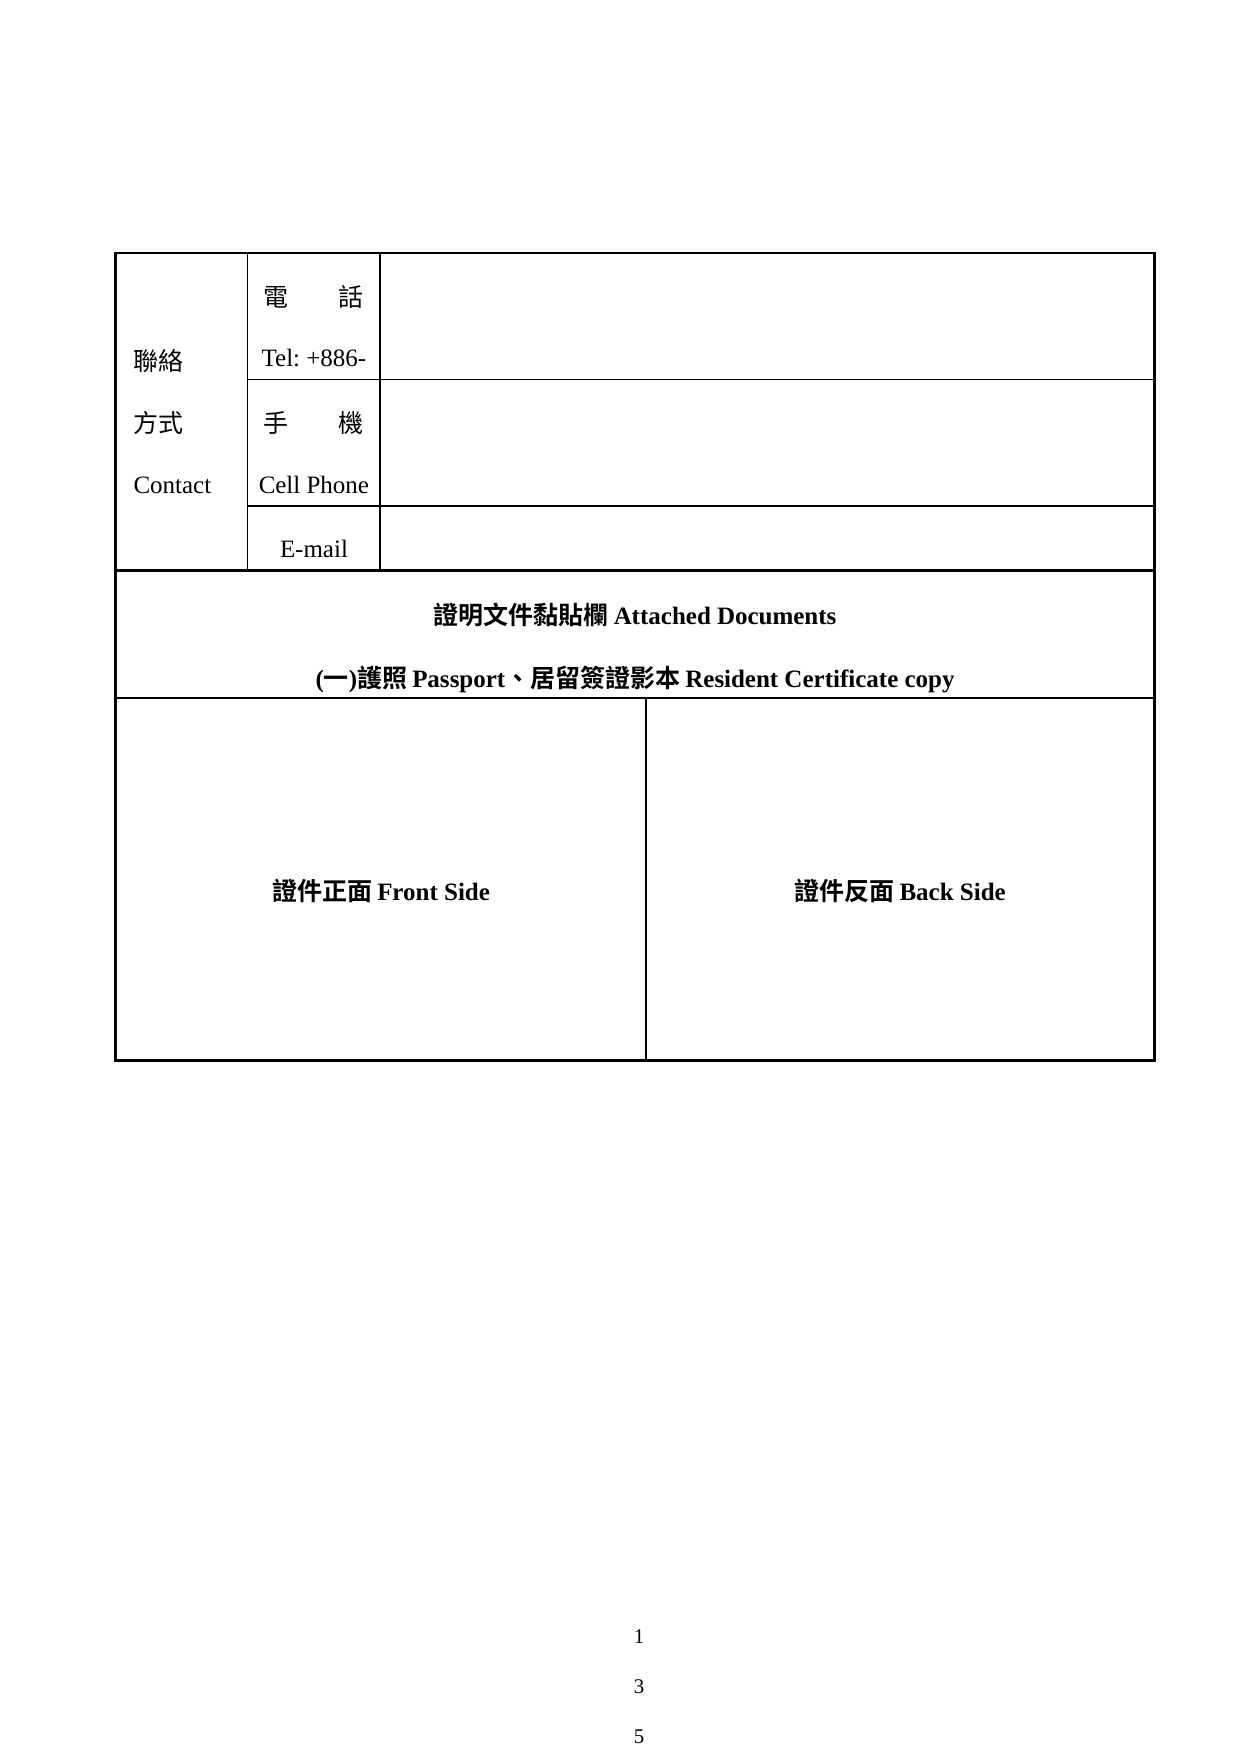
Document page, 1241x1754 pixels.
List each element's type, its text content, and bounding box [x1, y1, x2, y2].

table_cell 電 話 Tel: +886- [248, 254, 379, 378]
table_cell [381, 380, 1153, 505]
table_cell 手 機 Cell Phone [248, 380, 379, 505]
table_cell [381, 507, 1153, 569]
table_cell [381, 254, 1153, 378]
table_cell E-mail [248, 507, 379, 569]
table_cell 證明文件黏貼欄Attached Documents (一)護照Passport、居留簽證影本Resident Certificate copy [117, 572, 1153, 697]
table_cell 證件反面Back Side [647, 699, 1153, 1059]
table_cell 聯絡 方式 Contact [117, 254, 247, 569]
table_cell 證件正面Front Side [117, 699, 645, 1059]
